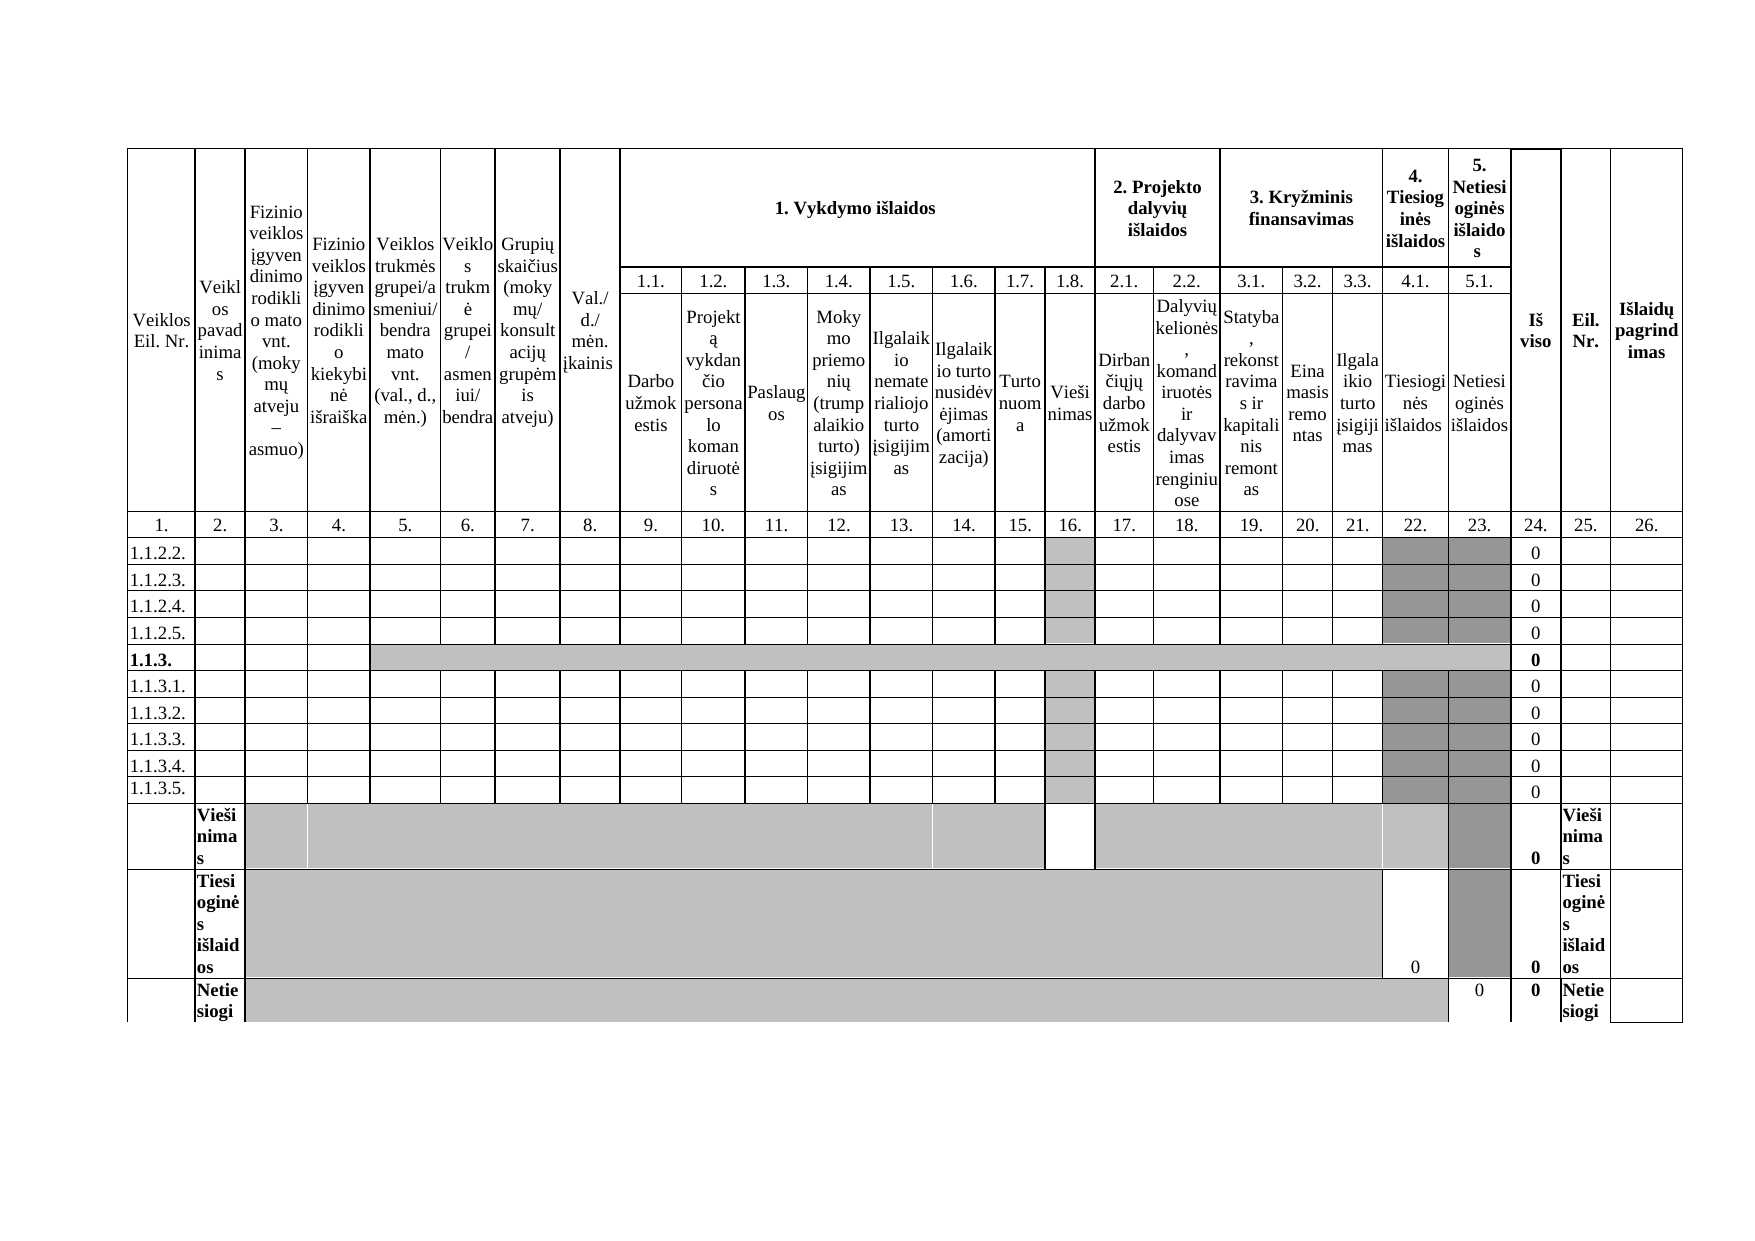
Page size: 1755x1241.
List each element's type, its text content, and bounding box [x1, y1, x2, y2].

table_cell [621, 565, 681, 590]
table_cell [1046, 671, 1094, 697]
table_cell [561, 591, 619, 617]
table_cell [1383, 724, 1448, 750]
table_cell 1.3. [746, 268, 807, 293]
table_cell [808, 777, 869, 803]
table_cell [1611, 671, 1682, 697]
table_cell [933, 751, 994, 776]
table_cell [308, 751, 369, 776]
table_cell [996, 671, 1044, 697]
table_cell 10. [682, 512, 744, 537]
table_cell 0 [1512, 618, 1560, 643]
table_header 4. Tiesioginės išlaidos [1383, 149, 1448, 266]
table_cell 2.2. [1154, 268, 1219, 293]
table_cell [1283, 724, 1332, 750]
table_cell [1449, 618, 1510, 643]
table_cell [1383, 751, 1448, 776]
table_cell 0 [1512, 565, 1560, 590]
table_cell [1449, 591, 1510, 617]
table_cell 24. [1512, 512, 1560, 537]
table_cell Projektą vykdančio personalo komandiruotės [682, 294, 744, 511]
table_cell [621, 724, 681, 750]
table_cell [1154, 565, 1219, 590]
table_cell [621, 751, 681, 776]
table_cell [1154, 538, 1219, 564]
table_cell [682, 751, 744, 776]
table_cell [246, 538, 307, 564]
table_cell [1611, 751, 1682, 776]
table_cell [1096, 538, 1153, 564]
table_cell 1.1.2.4. [128, 591, 194, 617]
table_cell [1333, 565, 1382, 590]
table_cell [996, 751, 1044, 776]
table_cell [871, 671, 932, 697]
table_cell [246, 724, 307, 750]
table_cell [808, 698, 869, 723]
table_cell Dirbančiųjų darbo užmokestis [1096, 294, 1153, 511]
table_cell [1383, 538, 1448, 564]
table_cell [1221, 538, 1282, 564]
table_cell [441, 698, 494, 723]
table_cell Tiesioginės išlaidos [1561, 870, 1610, 977]
table_cell [1221, 671, 1282, 697]
table_cell [371, 698, 440, 723]
table_cell [1333, 618, 1382, 643]
table_cell [1221, 777, 1282, 803]
table_cell 5. [371, 512, 440, 537]
table_cell [1383, 698, 1448, 723]
table_cell [1096, 804, 1382, 868]
table_header 3. Kryžminis finansavimas [1221, 149, 1382, 266]
table_cell [1096, 724, 1153, 750]
table_cell [996, 591, 1044, 617]
table_cell [308, 618, 369, 643]
table_cell Ilgalaikio nematerialiojo turto įsigijimas [871, 294, 932, 511]
table_cell 11. [746, 512, 807, 537]
table_cell [246, 671, 307, 697]
table_cell [196, 538, 244, 564]
table_header Fizinio veiklos įgyvendinimo rodiklio kiekybinė išraiška [308, 149, 369, 511]
table_cell [561, 671, 619, 697]
table_cell [808, 591, 869, 617]
table_cell [1449, 698, 1510, 723]
table_cell 8. [561, 512, 619, 537]
table_cell [1046, 804, 1094, 868]
table_cell 26. [1611, 512, 1682, 537]
table_cell [1154, 751, 1219, 776]
table_cell [933, 565, 994, 590]
table_cell 1.1. [621, 268, 681, 293]
table_cell [1154, 724, 1219, 750]
table_cell [371, 724, 440, 750]
table_cell 0 [1512, 804, 1560, 868]
table_cell [1283, 698, 1332, 723]
table_cell [561, 751, 619, 776]
table_cell 1.1.3.5. [128, 777, 194, 803]
table_header Grupių skaičius (mokymų/ konsultacijų grupėmis atveju) [496, 149, 559, 511]
table_cell 3. [246, 512, 307, 537]
table_cell [1283, 671, 1332, 697]
table_cell [996, 538, 1044, 564]
table_cell [1611, 979, 1682, 1022]
table_cell [246, 565, 307, 590]
table_cell [1611, 698, 1682, 723]
table_cell [1154, 618, 1219, 643]
table_cell [871, 565, 932, 590]
table_cell [1611, 645, 1682, 670]
table_cell 7. [496, 512, 559, 537]
table_cell [371, 751, 440, 776]
table_cell [1283, 538, 1332, 564]
table_cell [496, 565, 559, 590]
table_cell [808, 751, 869, 776]
table_cell [1449, 751, 1510, 776]
table_cell [371, 591, 440, 617]
table_cell 0 [1512, 591, 1560, 617]
table_cell [933, 698, 994, 723]
table_cell 1.1.2.3. [128, 565, 194, 590]
table_cell 17. [1096, 512, 1153, 537]
table_cell [561, 565, 619, 590]
table_cell [996, 618, 1044, 643]
table_cell 1.1.3.1. [128, 671, 194, 697]
table_cell [1383, 777, 1448, 803]
table_cell 0 [1512, 751, 1560, 776]
table_cell [1562, 777, 1610, 803]
table_cell [1562, 751, 1610, 776]
table_cell [1383, 618, 1448, 643]
table_cell [746, 538, 807, 564]
table_cell [933, 538, 994, 564]
table_header Eil. Nr. [1562, 149, 1610, 511]
table_cell [746, 751, 807, 776]
table_header Val./ d./ mėn. įkainis [561, 149, 619, 511]
table_cell [682, 724, 744, 750]
table_cell [621, 777, 681, 803]
table_cell [1096, 777, 1153, 803]
table_cell Netiesioginės išlaidos [1449, 294, 1510, 511]
table_cell [871, 538, 932, 564]
table_header Veiklos trukmės grupei/asmeniui/ bendra mato vnt. (val., d., mėn.) [371, 149, 440, 511]
table_cell [1046, 751, 1094, 776]
table_cell 9. [621, 512, 681, 537]
table_cell [496, 618, 559, 643]
table_cell 3.3. [1333, 268, 1382, 293]
table_cell [561, 538, 619, 564]
table_cell [1046, 698, 1094, 723]
table_cell Netiesiogi [1562, 979, 1610, 1022]
table_cell 1.8. [1046, 268, 1094, 293]
table_cell [196, 618, 244, 643]
table_cell Dalyvių kelionės, komandiruotės ir dalyvavimas renginiuose [1154, 294, 1219, 511]
table_header 2. Projekto dalyvių išlaidos [1096, 149, 1219, 266]
table_cell [196, 777, 244, 803]
table_cell [1096, 698, 1153, 723]
table_cell [196, 591, 244, 617]
table_cell Mokymo priemonių (trumpalaikio turto) įsigijimas [808, 294, 869, 511]
table_cell [933, 724, 994, 750]
table_cell [441, 538, 494, 564]
table_cell [1096, 671, 1153, 697]
table_cell [1449, 804, 1510, 868]
table_cell Netiesiogi [196, 979, 244, 1022]
table_cell 0 [1512, 870, 1560, 977]
table_cell 15. [996, 512, 1044, 537]
table_cell [933, 777, 994, 803]
table_cell [1046, 565, 1094, 590]
table_cell [808, 618, 869, 643]
table_cell [1333, 751, 1382, 776]
table_cell [1154, 698, 1219, 723]
table_cell [561, 777, 619, 803]
table_cell Paslaugos [746, 294, 807, 511]
table_cell [496, 671, 559, 697]
table_cell [871, 751, 932, 776]
table_cell [496, 591, 559, 617]
table_cell [1283, 591, 1332, 617]
table_cell 0 [1512, 777, 1560, 803]
table_cell 4.1. [1383, 268, 1448, 293]
table_cell [1562, 591, 1610, 617]
table_cell [1046, 618, 1094, 643]
table_cell [1283, 565, 1332, 590]
table_cell [808, 671, 869, 697]
table_cell [621, 591, 681, 617]
table_cell [128, 870, 194, 977]
table_cell [496, 751, 559, 776]
table_cell [746, 698, 807, 723]
table_cell [996, 777, 1044, 803]
table_cell [1562, 538, 1610, 564]
table_cell [1333, 777, 1382, 803]
table_cell [1562, 565, 1610, 590]
table_cell [196, 671, 244, 697]
table_cell [808, 538, 869, 564]
table_cell [496, 538, 559, 564]
table_cell [1449, 724, 1510, 750]
table_cell 4. [308, 512, 369, 537]
table_header Iš viso [1512, 150, 1560, 511]
table_cell 1.1.3.3. [128, 724, 194, 750]
table_cell [1096, 591, 1153, 617]
table_cell [246, 618, 307, 643]
table_cell [246, 751, 307, 776]
table_cell [1383, 671, 1448, 697]
table_cell [682, 698, 744, 723]
table_cell [1333, 671, 1382, 697]
table_cell [808, 724, 869, 750]
table_cell [1611, 565, 1682, 590]
table_cell 1.2. [682, 268, 744, 293]
table_cell [1449, 671, 1510, 697]
table_cell [371, 565, 440, 590]
table_cell [1383, 565, 1448, 590]
table_cell [1611, 804, 1682, 868]
table_cell [1562, 671, 1610, 697]
table_cell [1096, 565, 1153, 590]
table_cell 1.7. [996, 268, 1044, 293]
table_cell [1283, 618, 1332, 643]
table_cell 25. [1562, 512, 1610, 537]
table_cell [196, 565, 244, 590]
table_header Veiklos pavadinimas [196, 149, 244, 511]
table_cell [1333, 698, 1382, 723]
table_cell [308, 671, 369, 697]
table_cell [682, 777, 744, 803]
table_cell 0 [1512, 979, 1560, 1022]
table_cell 19. [1221, 512, 1282, 537]
table_cell [1154, 591, 1219, 617]
table_cell [128, 979, 194, 1022]
table_cell [1333, 724, 1382, 750]
table_cell [933, 804, 995, 868]
table_cell 18. [1154, 512, 1219, 537]
table_cell 1.5. [871, 268, 932, 293]
table_cell [371, 538, 440, 564]
table_cell [933, 671, 994, 697]
table_cell 0 [1512, 698, 1560, 723]
table_cell [1046, 538, 1094, 564]
table_cell Ilgalaikio turto įsigijimas [1333, 294, 1382, 511]
table_cell [441, 724, 494, 750]
table_cell [1611, 618, 1682, 643]
table_cell [933, 591, 994, 617]
table_header Fizinio veiklos įgyvendinimo rodiklio mato vnt. (mokymų atveju – asmuo) [246, 149, 307, 511]
table_cell Statyba, rekonstravimas ir kapitalinis remontas [1221, 294, 1282, 511]
table_cell 16. [1046, 512, 1094, 537]
table_cell [308, 698, 369, 723]
table_cell [246, 698, 307, 723]
table_cell [1046, 591, 1094, 617]
table_cell [1611, 870, 1682, 977]
table_cell [1221, 591, 1282, 617]
table_cell [871, 777, 932, 803]
table_cell [1449, 538, 1510, 564]
table_cell [441, 671, 494, 697]
table_header Išlaidų pagrindimas [1611, 149, 1682, 511]
table_cell [441, 591, 494, 617]
table_cell [561, 698, 619, 723]
table_cell 0 [1383, 870, 1448, 977]
table_cell [308, 538, 369, 564]
table_cell [621, 698, 681, 723]
table_cell [246, 645, 307, 670]
table_cell [1096, 618, 1153, 643]
table_cell [808, 565, 869, 590]
table_cell [1221, 565, 1282, 590]
table_cell [308, 591, 369, 617]
table_cell [196, 724, 244, 750]
table_cell 21. [1333, 512, 1382, 537]
table_cell 0 [1512, 724, 1560, 750]
table_cell [933, 618, 994, 643]
table_cell [1383, 591, 1448, 617]
table_cell [1611, 724, 1682, 750]
table_cell 0 [1512, 538, 1560, 564]
table_cell Viešinimas [1562, 804, 1610, 868]
table_cell [246, 804, 307, 868]
table_cell [621, 618, 681, 643]
table_cell 1.4. [808, 268, 869, 293]
table_cell [1221, 618, 1282, 643]
table_cell [441, 565, 494, 590]
table_cell [441, 618, 494, 643]
table_header 5. Netiesioginės išlaidos [1449, 149, 1510, 266]
table_cell [1283, 751, 1332, 776]
table_cell 2. [196, 512, 244, 537]
table_cell [1096, 751, 1153, 776]
table_cell [308, 724, 369, 750]
table_cell [996, 698, 1044, 723]
table_cell [682, 565, 744, 590]
table_cell [496, 777, 559, 803]
table_cell [246, 777, 307, 803]
table_cell [371, 618, 440, 643]
table_cell 13. [871, 512, 932, 537]
table_cell [1611, 777, 1682, 803]
table_cell [1449, 777, 1510, 803]
table_cell [871, 591, 932, 617]
table_cell 1.6. [933, 268, 994, 293]
table_cell [1449, 870, 1510, 977]
table_cell [871, 724, 932, 750]
table_cell Tiesioginės išlaidos [196, 870, 244, 977]
table_cell Viešinimas [1046, 294, 1094, 511]
table_cell [496, 724, 559, 750]
table_cell [371, 671, 440, 697]
table_cell [196, 645, 244, 670]
table_cell 23. [1449, 512, 1510, 537]
table_cell Tiesioginės išlaidos [1383, 294, 1448, 511]
table_cell [746, 777, 807, 803]
table_cell 5.1. [1449, 268, 1510, 293]
table_cell Viešinimas [196, 804, 244, 868]
table_cell [746, 591, 807, 617]
table_cell Ilgalaikio turto nusidėvėjimas (amortizacija) [933, 294, 994, 511]
table_cell [308, 804, 932, 868]
table_cell [561, 724, 619, 750]
table_cell [128, 804, 194, 868]
table_cell [246, 870, 1382, 977]
table_cell Turto nuoma [996, 294, 1044, 511]
table_cell [246, 591, 307, 617]
table_cell [371, 645, 1510, 670]
table_cell [1383, 804, 1448, 868]
table_cell 2.1. [1096, 268, 1153, 293]
table_cell [246, 979, 1448, 1022]
table_cell [682, 671, 744, 697]
table_cell [1154, 777, 1219, 803]
table_cell [496, 698, 559, 723]
table_cell [682, 538, 744, 564]
table_cell 1.1.2.5. [128, 618, 194, 643]
table_header Veiklos trukmė grupei/ asmeniui/ bendra [441, 149, 494, 511]
table_cell 1.1.3.2. [128, 698, 194, 723]
table_cell [995, 804, 1044, 868]
table_cell 1.1.2.2. [128, 538, 194, 564]
table_cell [1562, 618, 1610, 643]
table_cell [996, 724, 1044, 750]
table_cell 1.1.3. [128, 645, 194, 670]
table_cell 20. [1283, 512, 1332, 537]
table_cell 6. [441, 512, 494, 537]
table_cell [1562, 698, 1610, 723]
table_cell [621, 538, 681, 564]
table_cell Einamasis remontas [1283, 294, 1332, 511]
table_cell [561, 618, 619, 643]
table_cell [871, 618, 932, 643]
table_cell 1. [128, 512, 194, 537]
table_cell 0 [1449, 979, 1510, 1022]
table_header Veiklos Eil. Nr. [128, 149, 194, 511]
table_cell [1221, 724, 1282, 750]
table_cell [682, 591, 744, 617]
table_cell Darbo užmokestis [621, 294, 681, 511]
table_cell [746, 724, 807, 750]
table_cell [441, 777, 494, 803]
table_cell [196, 751, 244, 776]
table_cell [1221, 751, 1282, 776]
table_cell [196, 698, 244, 723]
table_cell [1333, 591, 1382, 617]
table_header 1. Vykdymo išlaidos [621, 149, 1094, 266]
table_cell [1562, 645, 1610, 670]
table_cell 1.1.3.4. [128, 751, 194, 776]
table_cell [621, 671, 681, 697]
table_cell [1449, 565, 1510, 590]
table_cell [746, 565, 807, 590]
table_cell 14. [933, 512, 994, 537]
table_cell 12. [808, 512, 869, 537]
table_cell 3.1. [1221, 268, 1282, 293]
table_cell [1611, 591, 1682, 617]
table_cell [1562, 724, 1610, 750]
table_cell [1154, 671, 1219, 697]
table_cell 22. [1383, 512, 1448, 537]
table_cell [308, 777, 369, 803]
table_cell [1333, 538, 1382, 564]
table_cell [1283, 777, 1332, 803]
table_cell [1046, 777, 1094, 803]
table_cell [1221, 698, 1282, 723]
table_cell [682, 618, 744, 643]
table_cell [746, 618, 807, 643]
table_cell [871, 698, 932, 723]
table_cell 0 [1512, 671, 1560, 697]
table_cell 0 [1512, 645, 1560, 670]
table_cell [308, 565, 369, 590]
table_cell [996, 565, 1044, 590]
table_cell [308, 645, 369, 670]
table_cell 3.2. [1283, 268, 1332, 293]
table_cell [1046, 724, 1094, 750]
table_cell [371, 777, 440, 803]
table_cell [1611, 538, 1682, 564]
table_cell [746, 671, 807, 697]
table_cell [441, 751, 494, 776]
